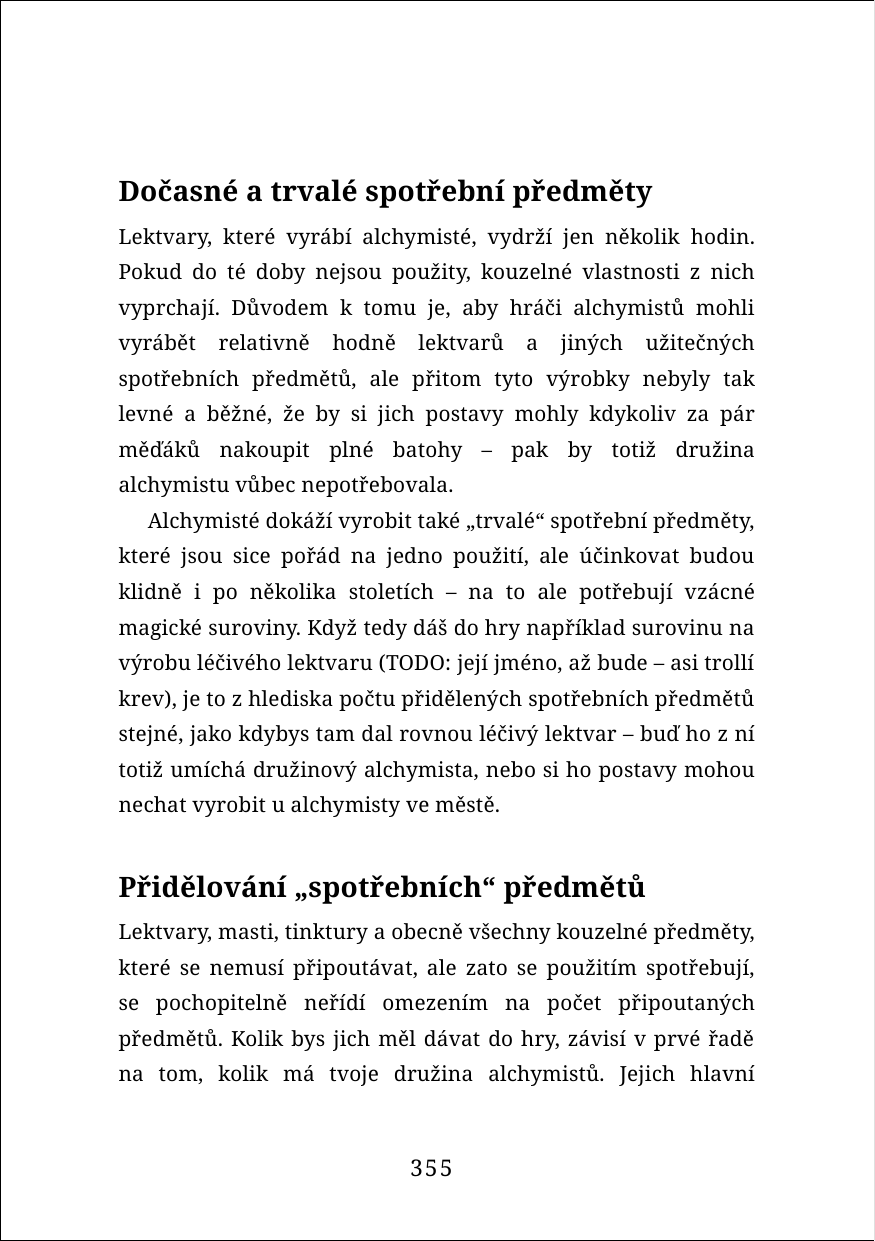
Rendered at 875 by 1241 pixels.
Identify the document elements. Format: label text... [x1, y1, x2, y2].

subtitle Přidělování „spotřebních“ předmětů [118, 867, 756, 905]
text Lektvary, masti, tinktury a obecně všechny kouzelné předměty, které se nemusí připoutávat, ale zato se použitím spotřebují, se pochopitelně neřídí omezením na počet připoutaných předmětů. Kolik bys jich měl dávat do hry, závisí v prvé řadě na tom, kolik má tvoje družina alchymistů. Jejich hlavní [118, 917, 756, 1088]
text Lektvary, které vyrábí alchymisté, vydrží jen několik hodin. Pokud do té doby nejsou použity, kouzelné vlastnosti z nich vyprchají. Důvodem k tomu je, aby hráči alchymistů mohli vyrábět relativně hodně lektvarů a jiných užitečných spotřebních předmětů, ale přitom tyto výrobky nebyly tak levné a běžné, že by si jich postavy mohly kdykoliv za pár měďáků nakoupit plné batohy – pak by totiž družina alchymistu vůbec nepotřebovala. Alchymisté dokáží vyrobit také „trvalé“ spotřební předměty, které jsou sice pořád na jedno použití, ale účinkovat budou klidně i po několika stoletích – na to ale potřebují vzácné magické suroviny. Když tedy dáš do hry například surovinu na výrobu léčivého lektvaru (TODO: její jméno, až bude – asi trollí krev), je to z hlediska počtu přidělených spotřebních předmětů stejné, jako kdybys tam dal rovnou léčivý lektvar – buď ho z ní totiž umíchá družinový alchymista, nebo si ho postavy mohou nechat vyrobit u alchymisty ve městě. [118, 222, 756, 819]
subtitle Dočasné a trvalé spotřební předměty [118, 172, 756, 210]
